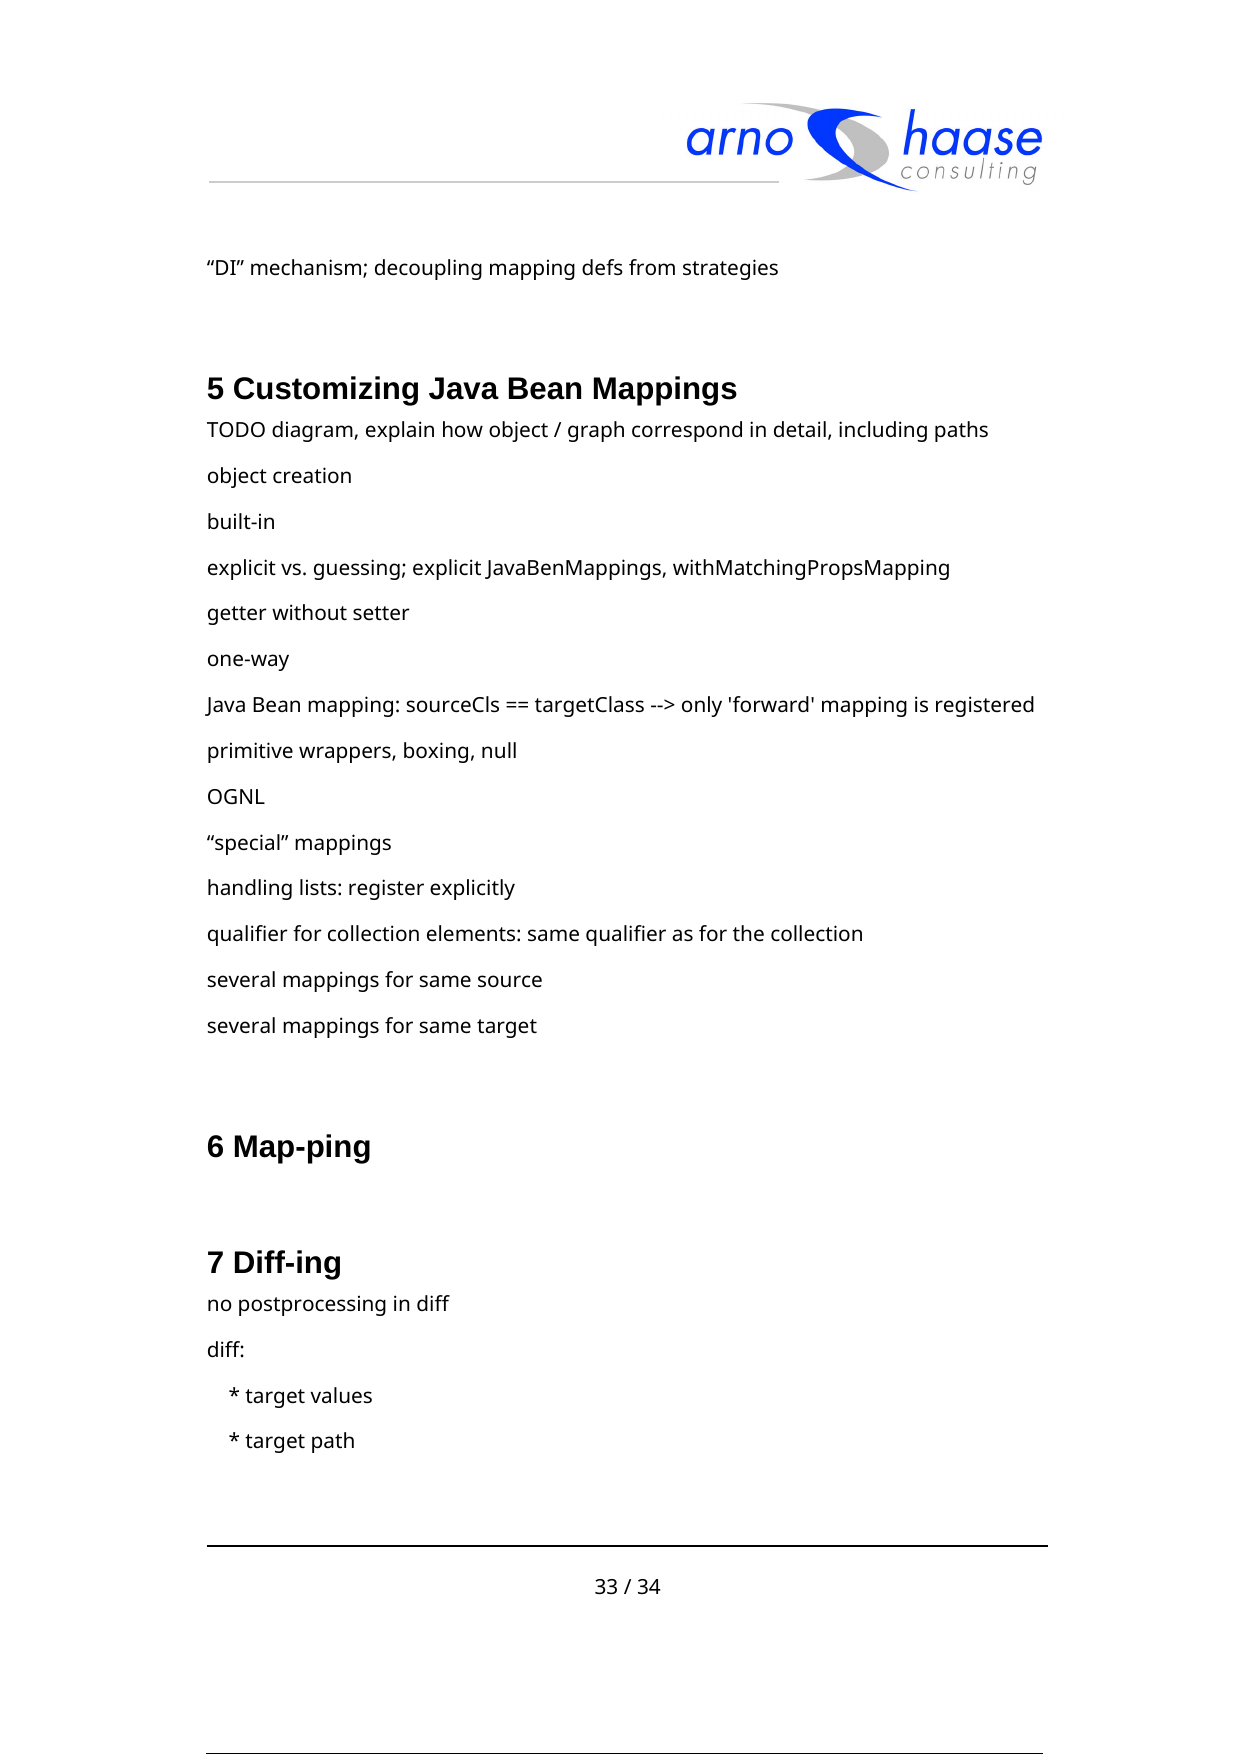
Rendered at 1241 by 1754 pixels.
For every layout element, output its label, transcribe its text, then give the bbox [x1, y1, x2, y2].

text one-way [207, 643, 1048, 672]
text “special” mappings [207, 827, 1048, 856]
text built-in [207, 506, 1048, 535]
subtitle Map-ping [207, 1129, 1048, 1163]
text TODO diagram, explain how object / graph correspond in detail, including paths [207, 414, 1048, 443]
picture [656, 78, 1072, 208]
text OGNL [207, 781, 1048, 810]
text no postprocessing in diff [207, 1288, 1048, 1317]
text qualifier for collection elements: same qualifier as for the collection [207, 918, 1048, 947]
text Java Bean mapping: sourceCls == targetClass --> only 'forward' mapping is registered [207, 689, 1048, 718]
text handling lists: register explicitly [207, 872, 1048, 902]
text diff: [207, 1334, 1048, 1363]
subtitle Customizing Java Bean Mappings [207, 371, 1048, 406]
text several mappings for same source [207, 964, 1048, 993]
text several mappings for same target [207, 1010, 1048, 1039]
text getter without setter [207, 597, 1048, 627]
subtitle Diff-ing [207, 1245, 1048, 1280]
text * target values [207, 1380, 1048, 1409]
text primitive wrappers, boxing, null [207, 735, 1048, 764]
text * target path [207, 1426, 1048, 1455]
text object creation [207, 460, 1048, 489]
text explicit vs. guessing; explicit JavaBenMappings, withMatchingPropsMapping [207, 552, 1048, 581]
text “DI” mechanism; decoupling mapping defs from strategies [207, 252, 1048, 281]
